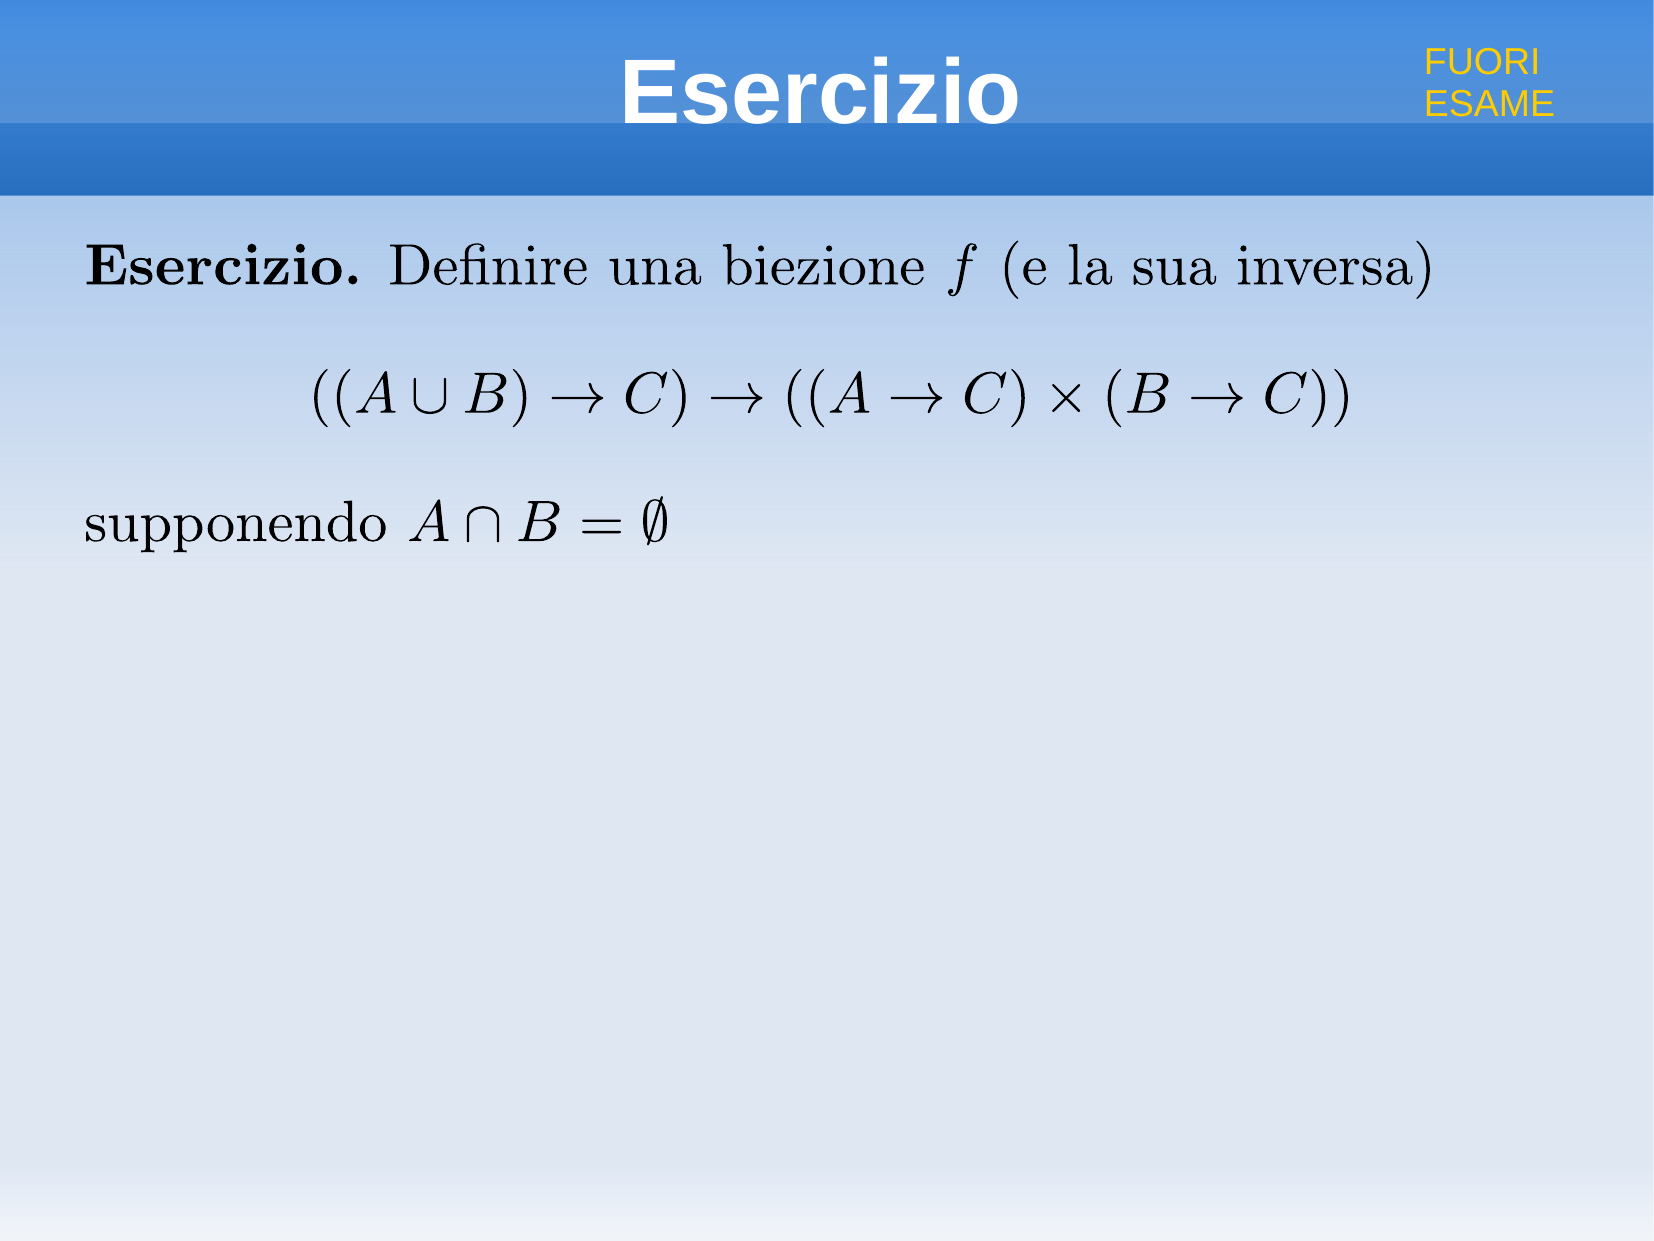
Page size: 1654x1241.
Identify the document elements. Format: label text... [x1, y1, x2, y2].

text_box FUORI ESAME [1409, 32, 1571, 132]
picture [0, 0, 1654, 1241]
title Esercizio [76, 0, 1565, 196]
